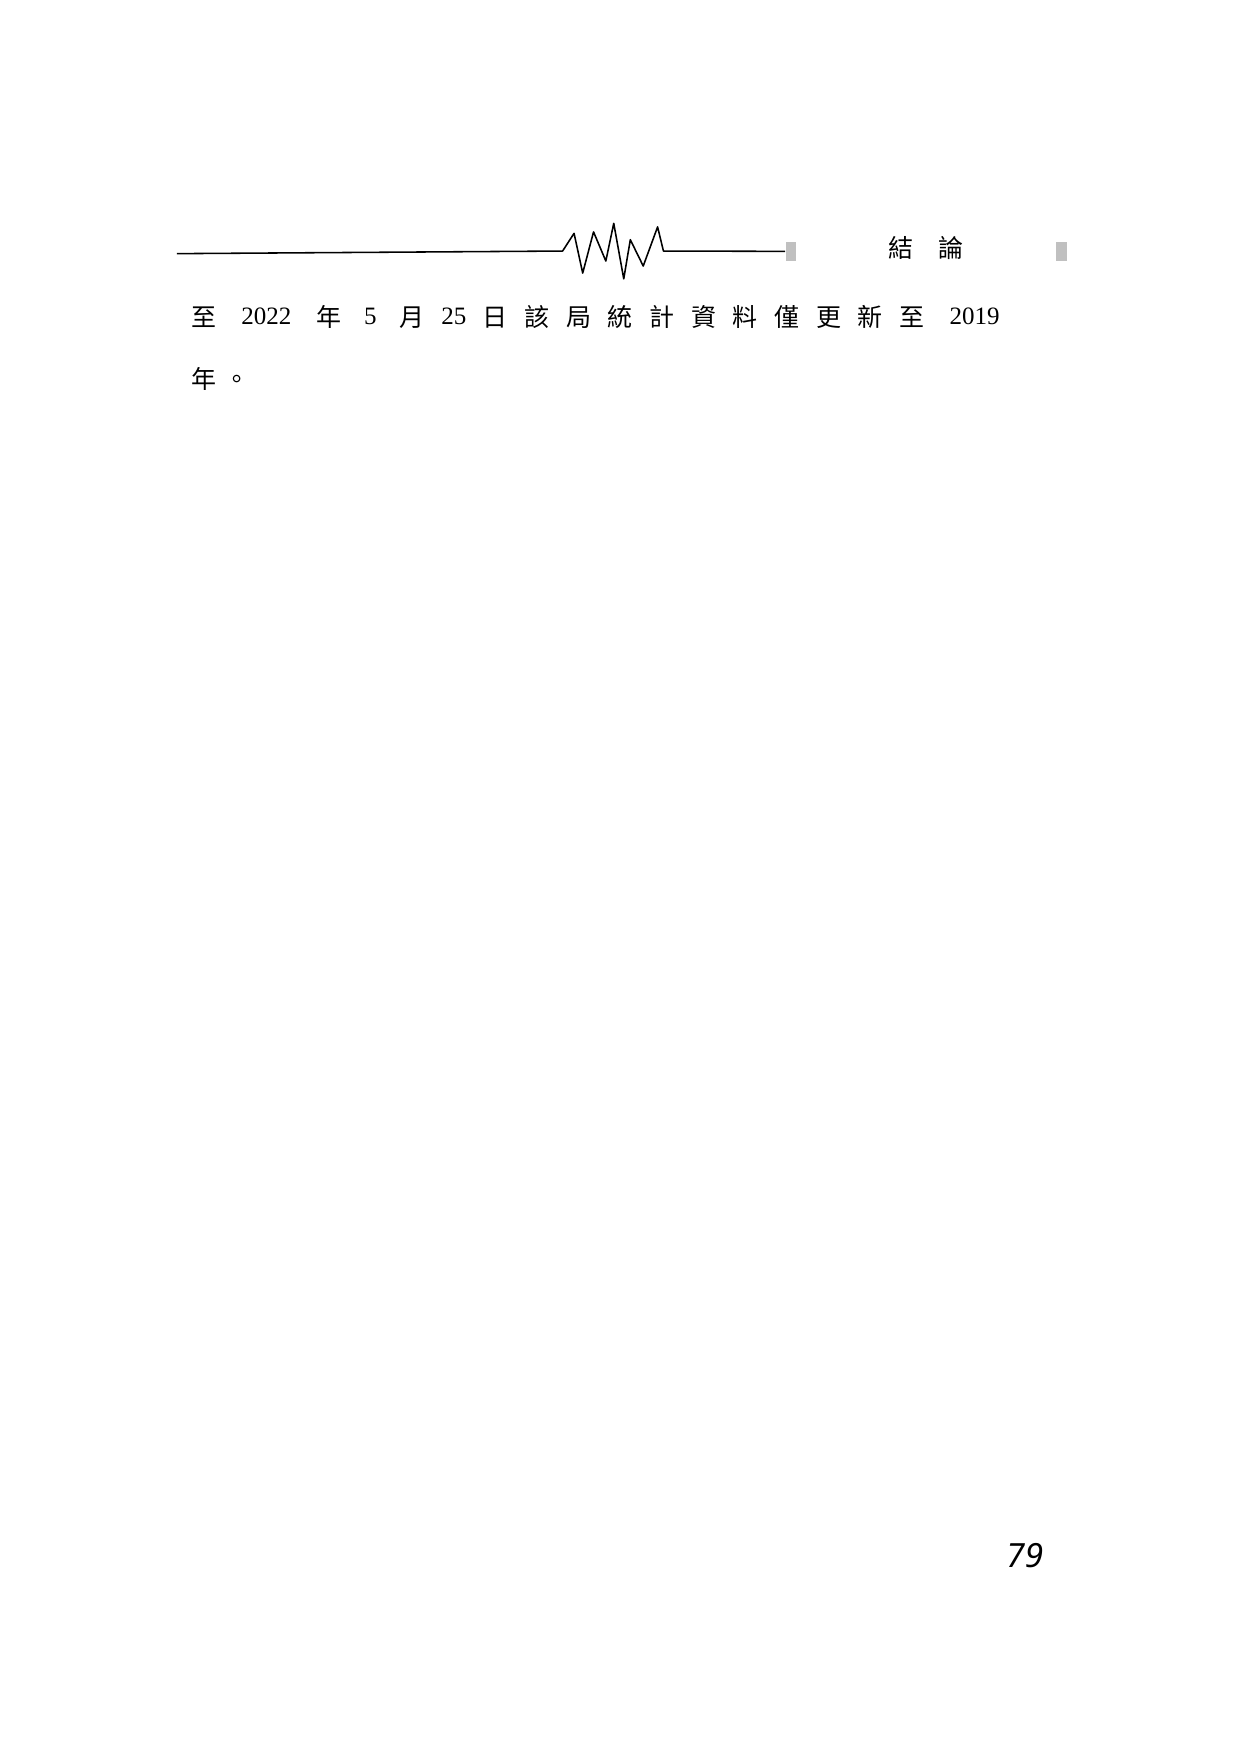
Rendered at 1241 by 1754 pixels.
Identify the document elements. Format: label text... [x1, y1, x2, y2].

text 至2022年5月25日該局統計資料僅更新至2019年。 [183, 273, 1058, 398]
